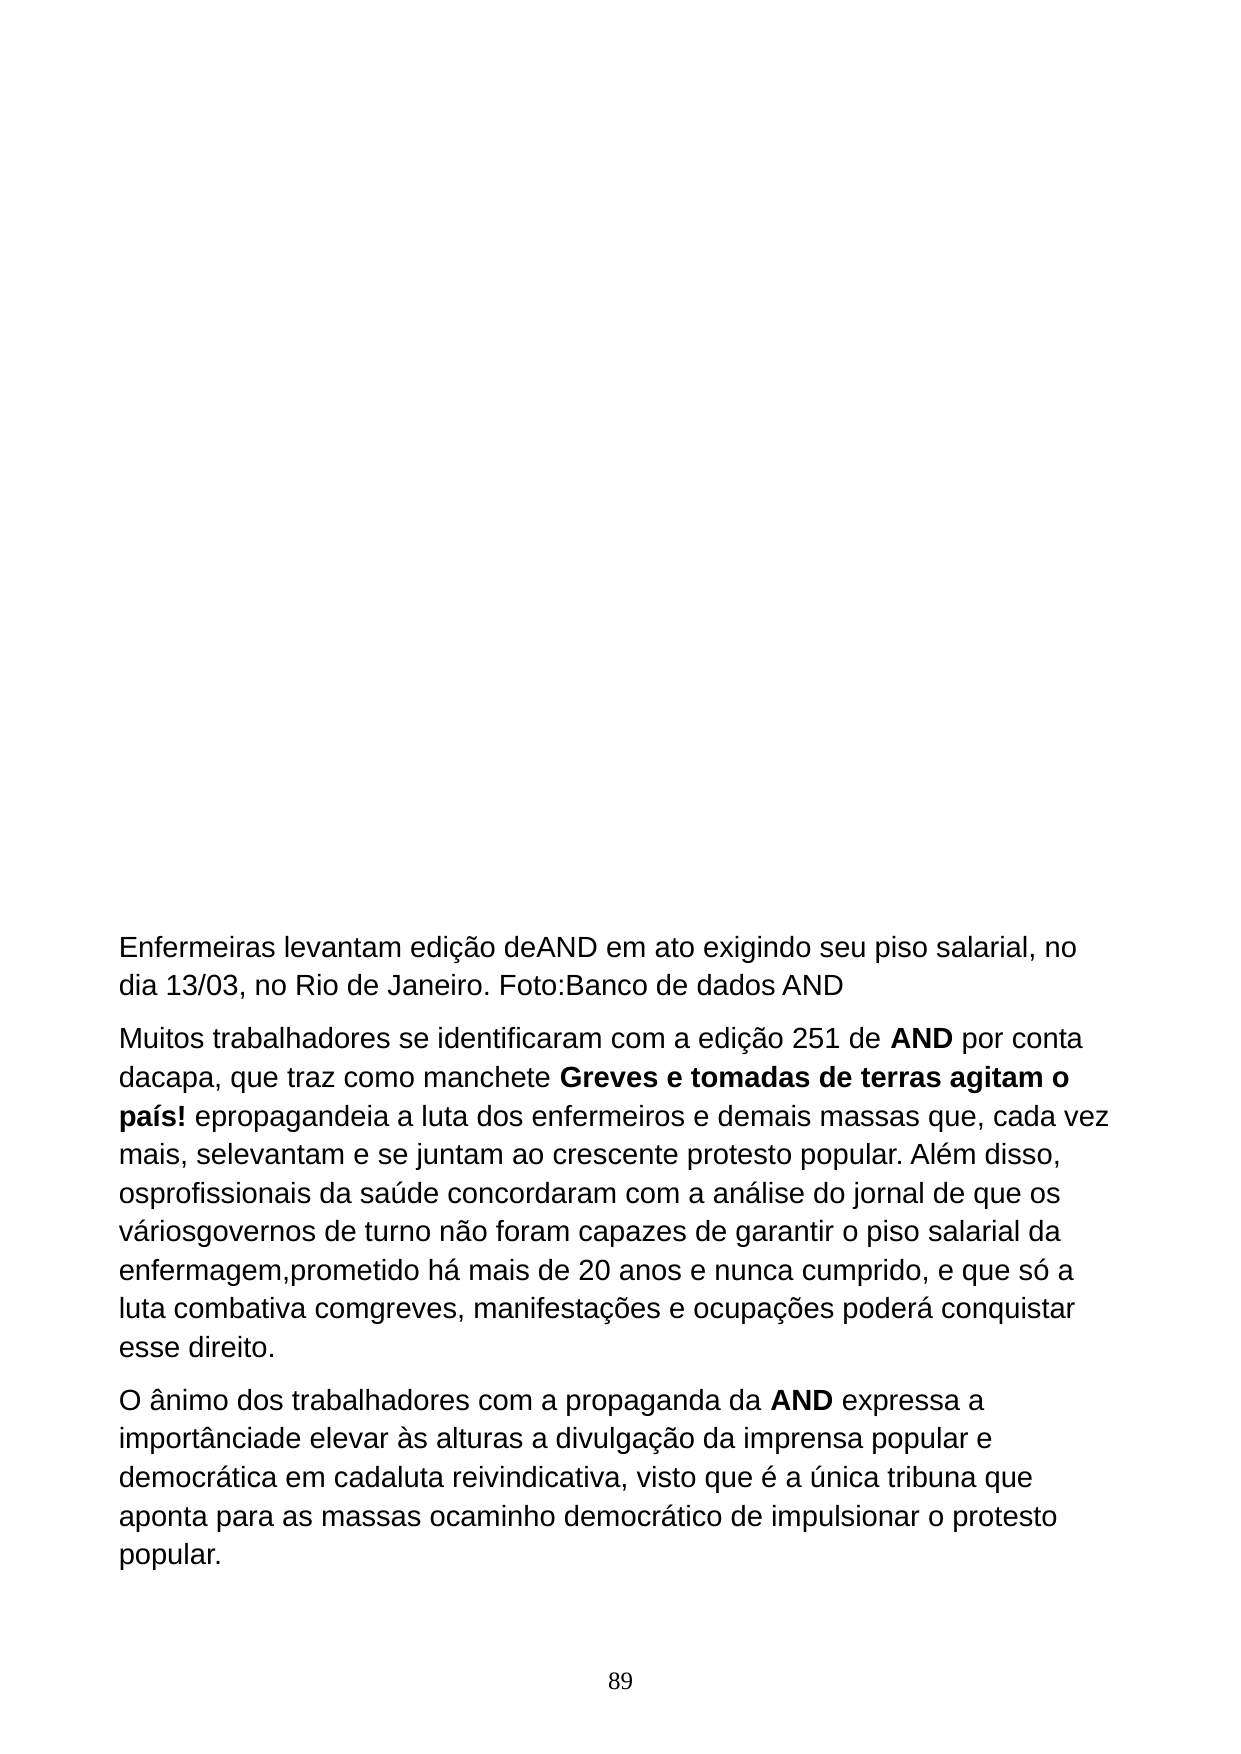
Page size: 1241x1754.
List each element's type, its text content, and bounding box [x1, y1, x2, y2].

text Muitos trabalhadores se identificaram com a edição 251 de AND por conta dacapa, que traz como manchete Greves e tomadas de terras agitam o país! epropagandeia a luta dos enfermeiros e demais massas que, cada vez mais, selevantam e se juntam ao crescente protesto popular. Além disso, osprofissionais da saúde concordaram com a análise do jornal de que os váriosgovernos de turno não foram capazes de garantir o piso salarial da enfermagem,prometido há mais de 20 anos e nunca cumprido, e que só a luta combativa comgreves, manifestações e ocupações poderá conquistar esse direito. [118, 1021, 1122, 1363]
text Enfermeiras levantam edição deAND em ato exigindo seu piso salarial, no dia 13/03, no Rio de Janeiro. Foto:Banco de dados AND [118, 118, 1122, 1002]
text O ânimo dos trabalhadores com a propaganda da AND expressa a importânciade elevar às alturas a divulgação da imprensa popular e democrática em cadaluta reivindicativa, visto que é a única tribuna que aponta para as massas ocaminho democrático de impulsionar o protesto popular. [118, 1383, 1122, 1571]
